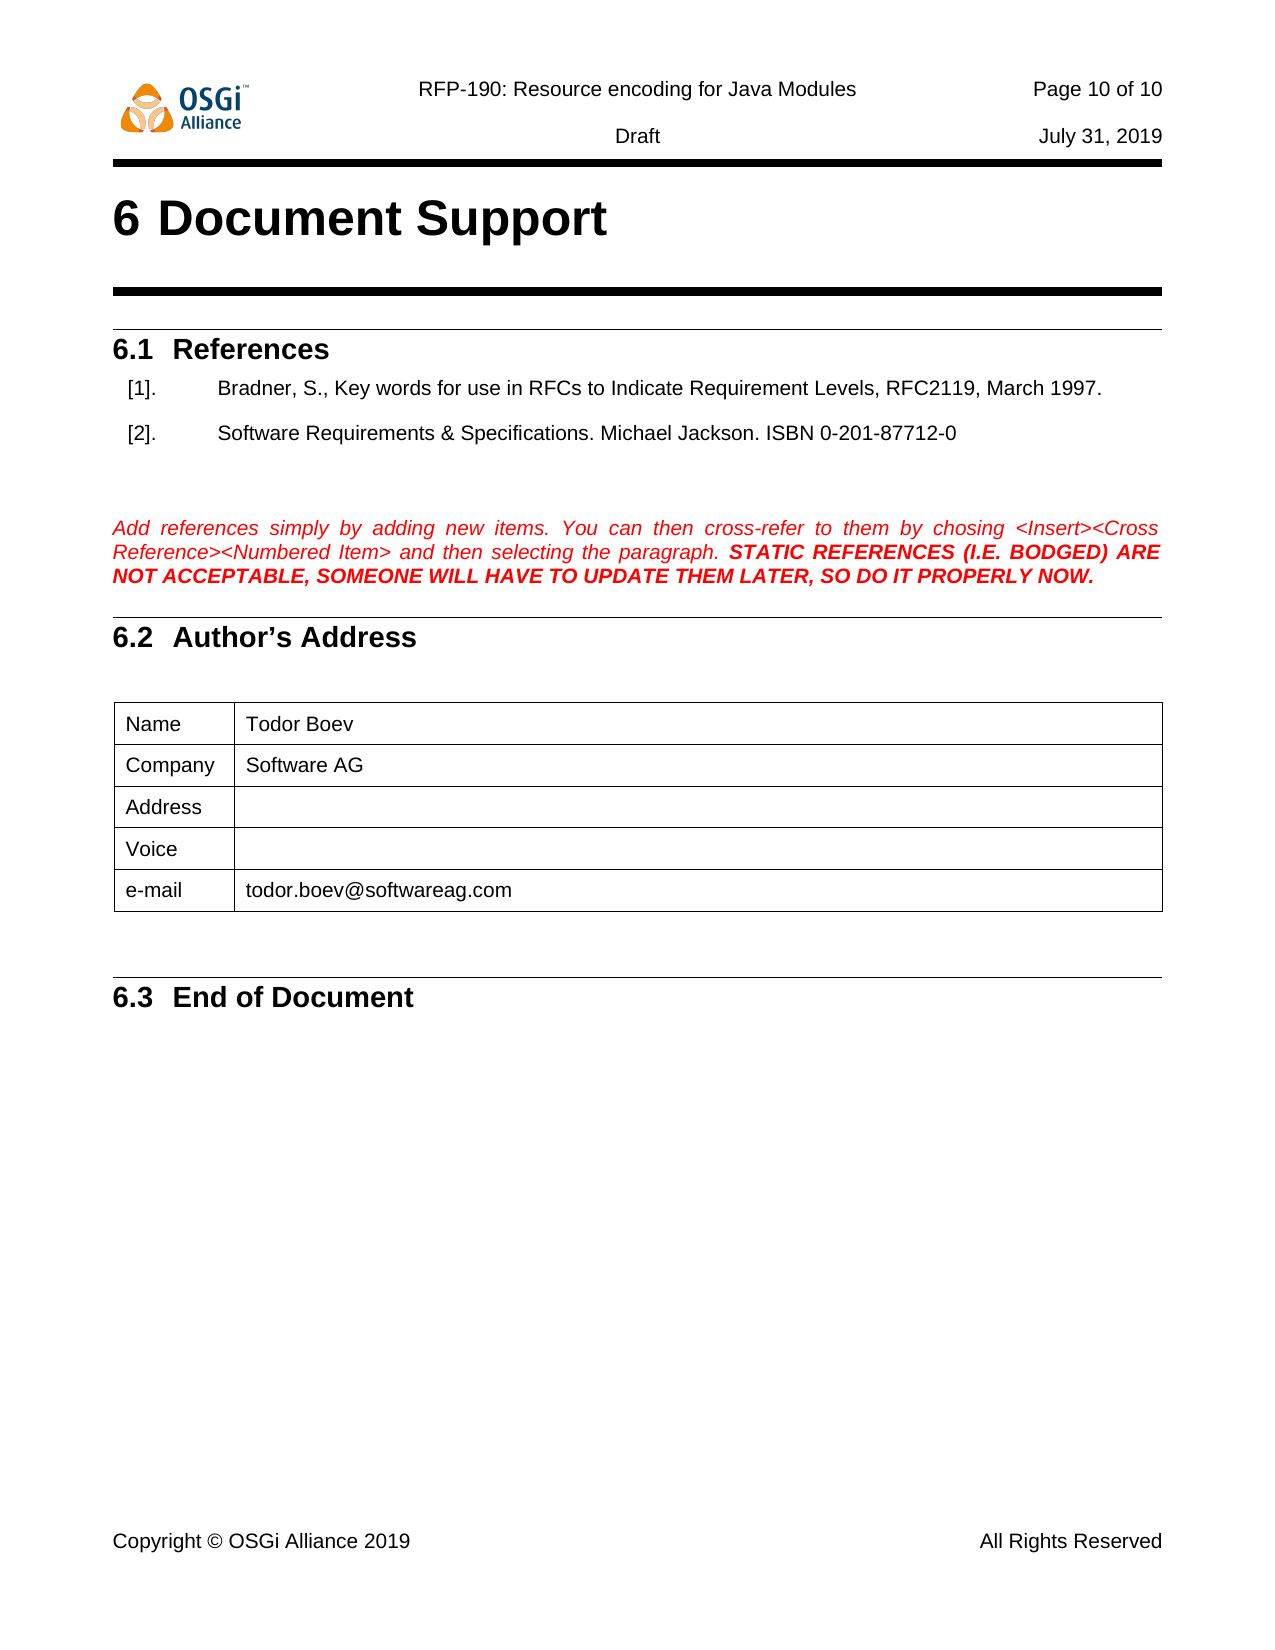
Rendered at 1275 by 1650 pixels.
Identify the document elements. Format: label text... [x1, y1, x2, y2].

table_cell [235, 828, 1162, 869]
table_cell Software AG [235, 745, 1162, 786]
subtitle End of Document [112, 978, 1162, 1014]
list Bradner, S., Key words for use in RFCs to Indicate Requirement Levels, RFC2119, March 1997. [127, 376, 1162, 400]
table_header Name [115, 703, 234, 744]
table_cell [235, 787, 1162, 827]
subtitle Author’s Address [112, 618, 1162, 653]
subtitle References [112, 330, 1162, 366]
picture [113, 76, 257, 140]
text Add references simply by adding new items. You can then cross-refer to them by chosing <Insert><Cross Reference><Numbered Item> and then selecting the paragraph. STATIC REFERENCES (I.E. BODGED) ARE NOT ACCEPTABLE, SOMEONE WILL HAVE TO UPDATE THEM LATER, SO DO IT PROPERLY NOW. [112, 516, 1162, 587]
table_cell e-mail [115, 870, 234, 911]
table_cell Voice [115, 828, 234, 869]
list Software Requirements & Specifications. Michael Jackson. ISBN 0-201-87712-0 [127, 421, 1162, 445]
table_cell todor.boev@softwareag.com [235, 870, 1162, 911]
table_cell Company [115, 745, 234, 786]
table_header Todor Boev [235, 703, 1162, 744]
subtitle Document Support [112, 160, 1162, 296]
table_cell Address [115, 787, 234, 827]
